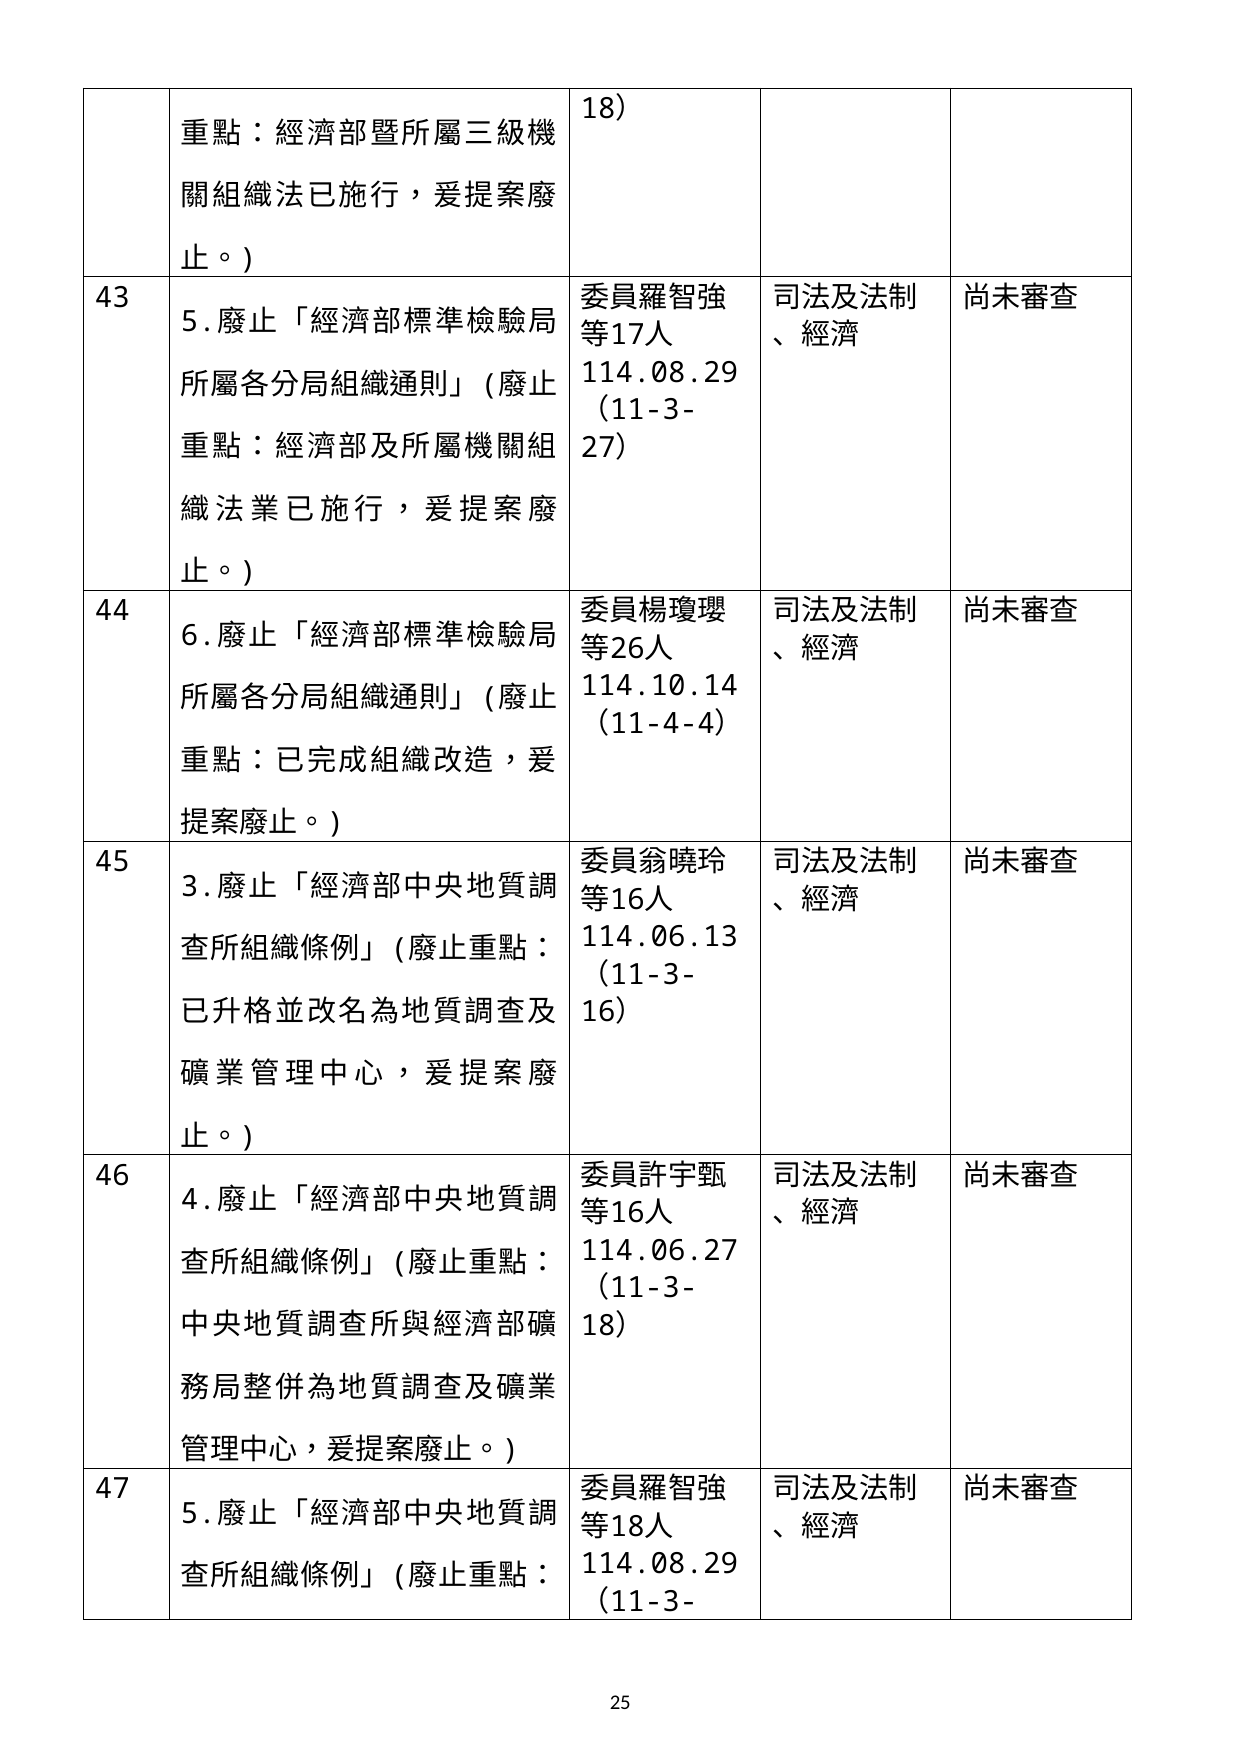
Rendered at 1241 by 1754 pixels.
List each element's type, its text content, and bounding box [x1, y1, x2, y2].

table_cell 司法及法制、經濟 [761, 277, 950, 590]
table_cell 46 [84, 1155, 169, 1468]
table_cell 委員羅智強 等18人 114.08.29 （11-3- [570, 1469, 760, 1619]
table_cell 45 [84, 842, 169, 1154]
table_cell 重點：經濟部暨所屬三級機關組織法已施行，爰提案廢止。) [170, 89, 569, 276]
table_cell 尚未審查 [951, 842, 1131, 1154]
table_cell 6.廢止「經濟部標準檢驗局所屬各分局組織通則」(廢止重點：已完成組織改造，爰提案廢止。) [170, 591, 569, 841]
table_cell 5.廢止「經濟部中央地質調查所組織條例」(廢止重點： [170, 1469, 569, 1619]
table_cell 4.廢止「經濟部中央地質調查所組織條例」(廢止重點：中央地質調查所與經濟部礦務局整併為地質調查及礦業管理中心，爰提案廢止。) [170, 1155, 569, 1468]
table_cell 44 [84, 591, 169, 841]
table_cell 18） [570, 89, 760, 276]
table_cell 尚未審查 [951, 1469, 1131, 1619]
table_cell 3.廢止「經濟部中央地質調查所組織條例」(廢止重點：已升格並改名為地質調查及礦業管理中心，爰提案廢止。) [170, 842, 569, 1154]
table_cell 委員羅智強 等17人 114.08.29 （11-3-27） [570, 277, 760, 590]
table_cell 47 [84, 1469, 169, 1619]
table_cell [84, 89, 169, 276]
table_cell [761, 89, 950, 276]
table_cell 委員楊瓊瓔 等26人 114.10.14 （11-4-4） [570, 591, 760, 841]
table_cell 尚未審查 [951, 1155, 1131, 1468]
table_cell 尚未審查 [951, 591, 1131, 841]
table_cell 司法及法制、經濟 [761, 1155, 950, 1468]
table_cell 委員許宇甄 等16人 114.06.27 （11-3-18） [570, 1155, 760, 1468]
table_cell 司法及法制、經濟 [761, 842, 950, 1154]
table_cell 43 [84, 277, 169, 590]
table_cell 委員翁曉玲 等16人 114.06.13 （11-3-16） [570, 842, 760, 1154]
table_cell 司法及法制、經濟 [761, 1469, 950, 1619]
table_cell [951, 89, 1131, 276]
table_cell 5.廢止「經濟部標準檢驗局所屬各分局組織通則」(廢止重點：經濟部及所屬機關組織法業已施行，爰提案廢止。) [170, 277, 569, 590]
table_cell 司法及法制、經濟 [761, 591, 950, 841]
table_cell 尚未審查 [951, 277, 1131, 590]
